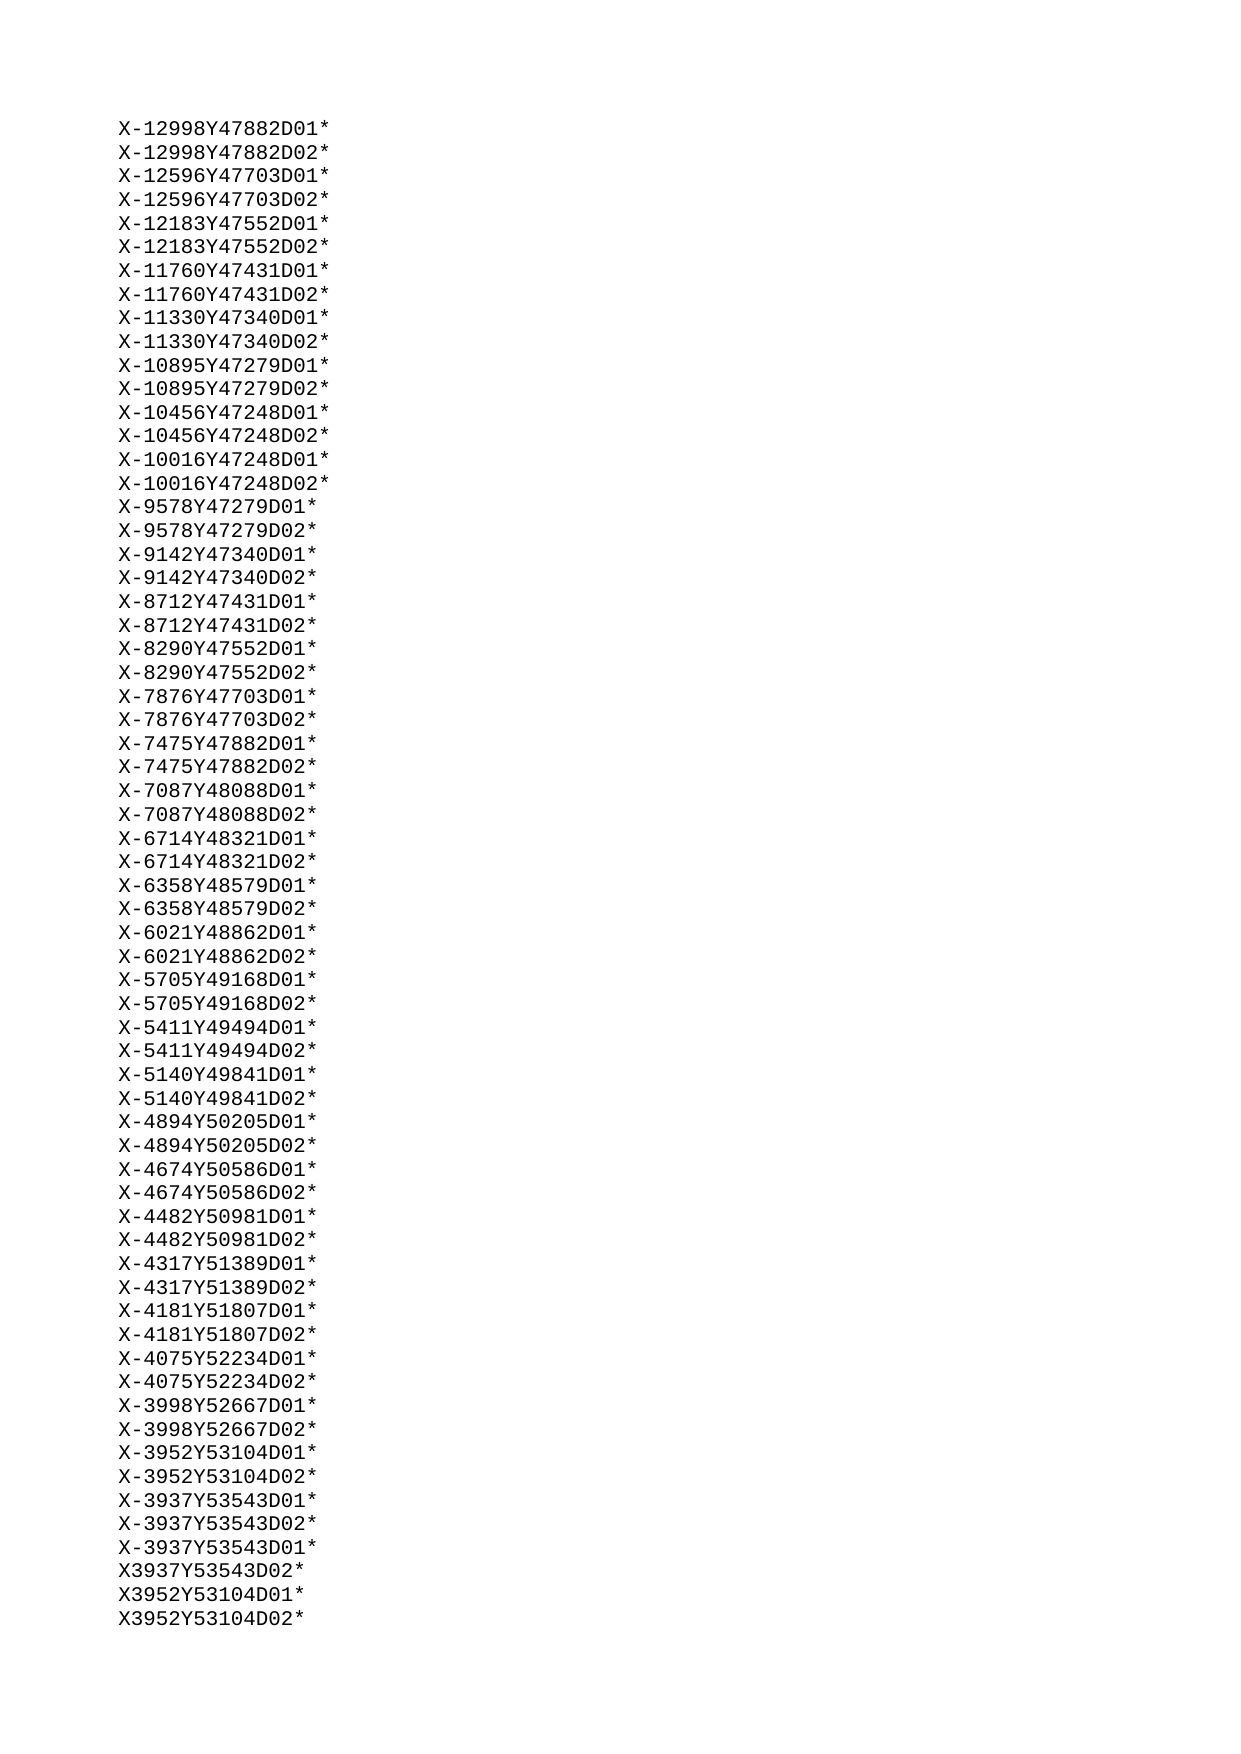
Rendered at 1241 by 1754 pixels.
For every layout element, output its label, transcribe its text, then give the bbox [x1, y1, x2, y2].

text X-7475Y47882D01* [118, 733, 1122, 757]
text X-12183Y47552D02* [118, 236, 1122, 260]
text X-8712Y47431D02* [118, 615, 1122, 638]
text X-10016Y47248D01* [118, 449, 1122, 473]
text X-8290Y47552D02* [118, 662, 1122, 686]
text X-12596Y47703D02* [118, 189, 1122, 213]
text X-3998Y52667D01* [118, 1395, 1122, 1419]
text X-10016Y47248D02* [118, 473, 1122, 496]
text X-8290Y47552D01* [118, 638, 1122, 662]
text X-6714Y48321D01* [118, 827, 1122, 851]
text X-5705Y49168D02* [118, 993, 1122, 1017]
text X3952Y53104D02* [118, 1608, 1122, 1631]
text X-5705Y49168D01* [118, 969, 1122, 993]
text X-4075Y52234D01* [118, 1348, 1122, 1371]
text X-9578Y47279D01* [118, 496, 1122, 520]
text X-4482Y50981D02* [118, 1229, 1122, 1253]
text X-7876Y47703D01* [118, 686, 1122, 709]
text X-9142Y47340D02* [118, 567, 1122, 591]
text X-10456Y47248D02* [118, 426, 1122, 449]
text X-6358Y48579D01* [118, 875, 1122, 898]
text X-7876Y47703D02* [118, 709, 1122, 733]
text X-7475Y47882D02* [118, 757, 1122, 780]
text X-12596Y47703D01* [118, 165, 1122, 189]
text X-12998Y47882D02* [118, 142, 1122, 165]
text X-4894Y50205D02* [118, 1135, 1122, 1158]
text X-4317Y51389D01* [118, 1253, 1122, 1277]
text X-5140Y49841D02* [118, 1088, 1122, 1111]
text X-4317Y51389D02* [118, 1277, 1122, 1300]
text X-6714Y48321D02* [118, 851, 1122, 875]
text X-11330Y47340D01* [118, 307, 1122, 331]
text X-3937Y53543D02* [118, 1513, 1122, 1537]
text X-6358Y48579D02* [118, 898, 1122, 922]
text X3952Y53104D01* [118, 1584, 1122, 1608]
text X-5140Y49841D01* [118, 1064, 1122, 1088]
text X-3952Y53104D01* [118, 1442, 1122, 1466]
text X-4674Y50586D01* [118, 1158, 1122, 1182]
text X-6021Y48862D01* [118, 922, 1122, 946]
text X-12998Y47882D01* [118, 118, 1122, 142]
text X-4075Y52234D02* [118, 1371, 1122, 1395]
text X3937Y53543D02* [118, 1561, 1122, 1584]
text X-11760Y47431D02* [118, 284, 1122, 307]
text X-7087Y48088D01* [118, 780, 1122, 804]
text X-7087Y48088D02* [118, 804, 1122, 827]
text X-11330Y47340D02* [118, 331, 1122, 354]
text X-5411Y49494D01* [118, 1017, 1122, 1040]
text X-3952Y53104D02* [118, 1466, 1122, 1489]
text X-10895Y47279D01* [118, 354, 1122, 378]
text X-5411Y49494D02* [118, 1040, 1122, 1064]
text X-10456Y47248D01* [118, 402, 1122, 426]
text X-6021Y48862D02* [118, 946, 1122, 969]
text X-9578Y47279D02* [118, 520, 1122, 544]
text X-10895Y47279D02* [118, 378, 1122, 402]
text X-4482Y50981D01* [118, 1206, 1122, 1229]
text X-4181Y51807D01* [118, 1300, 1122, 1324]
text X-8712Y47431D01* [118, 591, 1122, 615]
text X-3998Y52667D02* [118, 1419, 1122, 1442]
text X-9142Y47340D01* [118, 544, 1122, 567]
text X-11760Y47431D01* [118, 260, 1122, 284]
text X-4674Y50586D02* [118, 1182, 1122, 1206]
text X-3937Y53543D01* [118, 1489, 1122, 1513]
text X-4894Y50205D01* [118, 1111, 1122, 1135]
text X-12183Y47552D01* [118, 213, 1122, 236]
text X-3937Y53543D01* [118, 1537, 1122, 1561]
text X-4181Y51807D02* [118, 1324, 1122, 1348]
